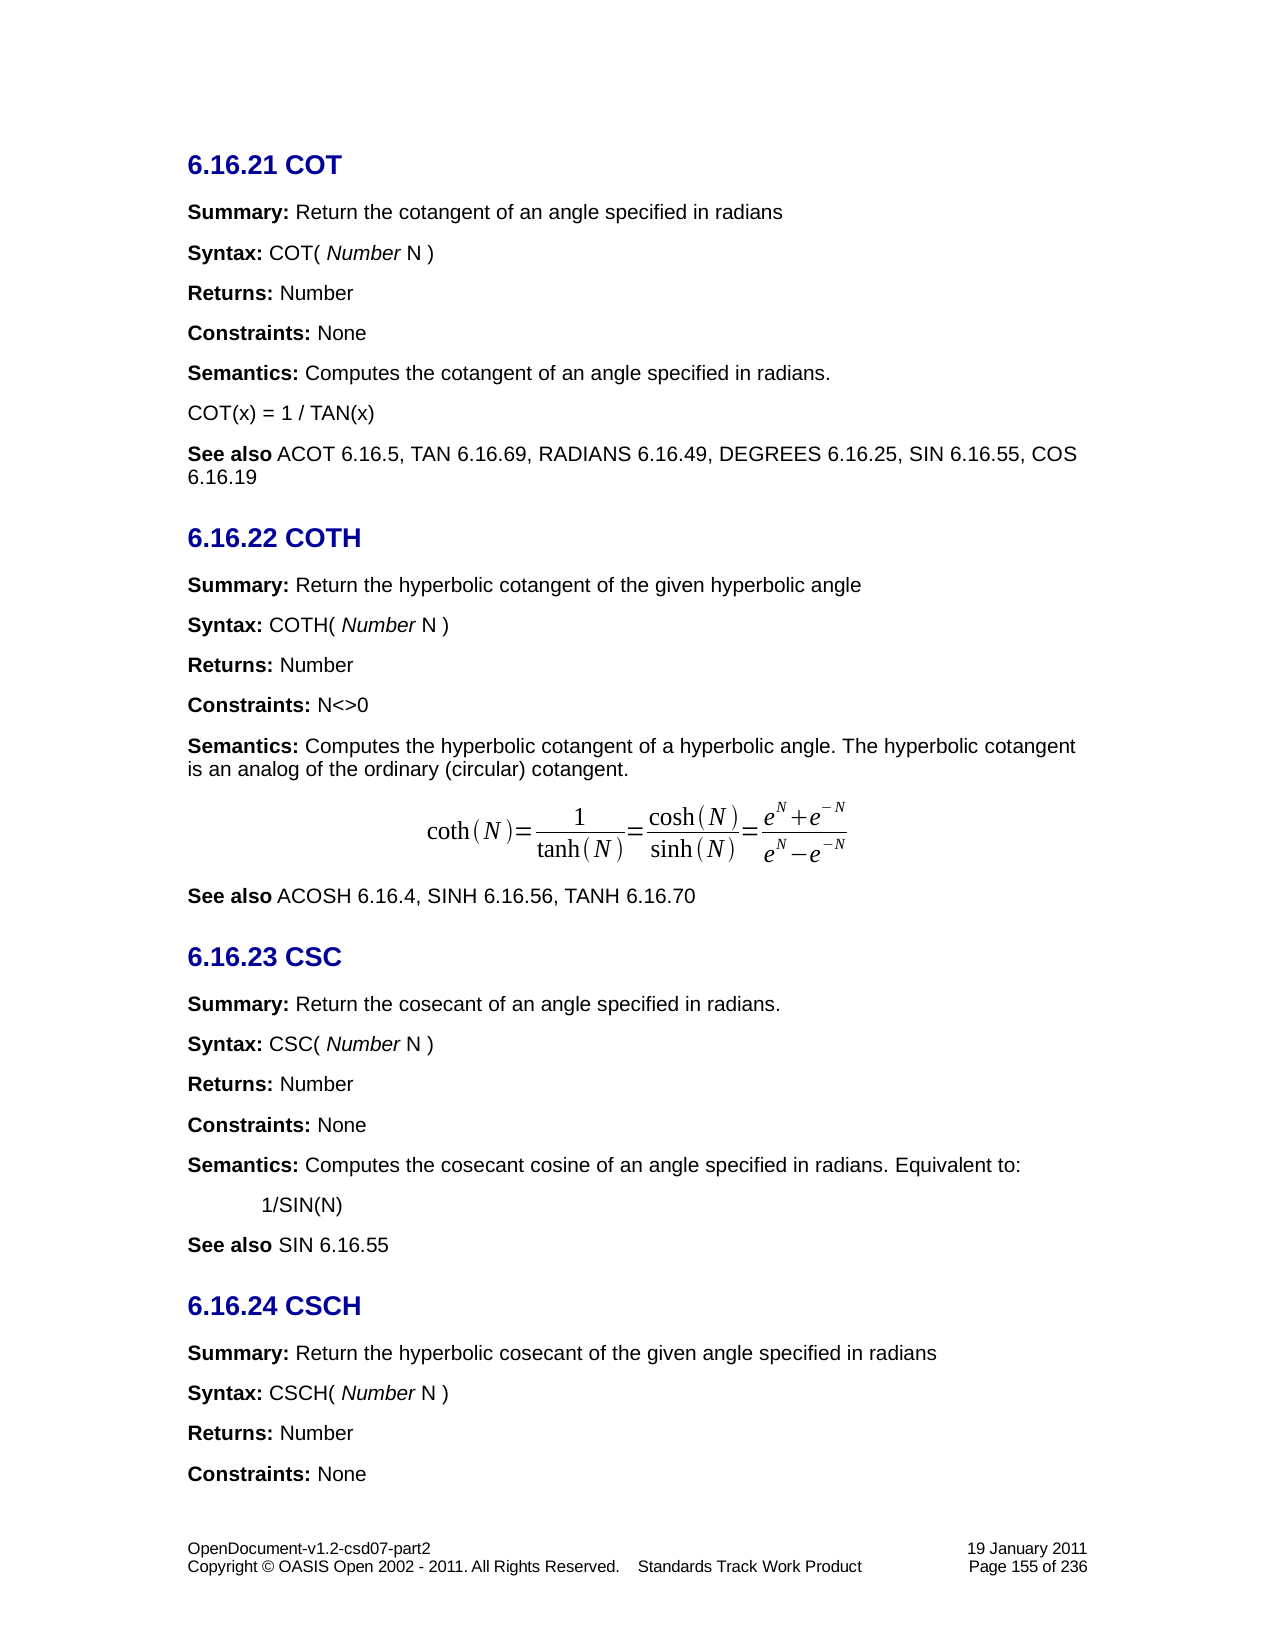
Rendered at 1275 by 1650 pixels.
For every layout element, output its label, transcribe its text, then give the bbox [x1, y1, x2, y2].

text Returns: Number [187, 281, 1088, 305]
text Summary: Return the cosecant of an angle specified in radians. [187, 992, 1088, 1016]
text See also ACOT 6.16.5, TAN 6.16.69, RADIANS 6.16.49, DEGREES 6.16.25, SIN 6.16.55, COS 6.16.19 [187, 442, 1088, 489]
subtitle COTH [187, 522, 1088, 552]
subtitle CSCH [187, 1291, 1088, 1321]
text Semantics: Computes the cosecant cosine of an angle specified in radians. Equivalent to: [187, 1153, 1088, 1177]
text Summary: Return the hyperbolic cotangent of the given hyperbolic angle [187, 573, 1088, 597]
text COT(x) = 1 / TAN(x) [187, 402, 1088, 425]
text Constraints: None [187, 321, 1088, 345]
text Constraints: None [187, 1113, 1088, 1137]
text Constraints: None [187, 1462, 1088, 1486]
text Semantics: Computes the hyperbolic cotangent of a hyperbolic angle. The hyperbolic cotangent is an analog of the ordinary (circular) cotangent. [187, 734, 1088, 781]
text Returns: Number [187, 1073, 1088, 1096]
text Summary: Return the cotangent of an angle specified in radians [187, 201, 1088, 224]
text Semantics: Computes the cotangent of an angle specified in radians. [187, 362, 1088, 385]
text Returns: Number [187, 1422, 1088, 1445]
text Syntax: COT( Number N ) [187, 241, 1088, 264]
subtitle COT [187, 150, 1088, 180]
text 1/SIN(N) [187, 1193, 1088, 1217]
text Syntax: CSC( Number N ) [187, 1033, 1088, 1056]
text Constraints: N<>0 [187, 694, 1088, 717]
text See also SIN 6.16.55 [187, 1234, 1088, 1257]
text See also ACOSH 6.16.4, SINH 6.16.56, TANH 6.16.70 [187, 885, 1088, 908]
subtitle CSC [187, 942, 1088, 972]
text Syntax: CSCH( Number N ) [187, 1382, 1088, 1405]
text Summary: Return the hyperbolic cosecant of the given angle specified in radians [187, 1341, 1088, 1365]
text Returns: Number [187, 654, 1088, 677]
text Syntax: COTH( Number N ) [187, 613, 1088, 637]
